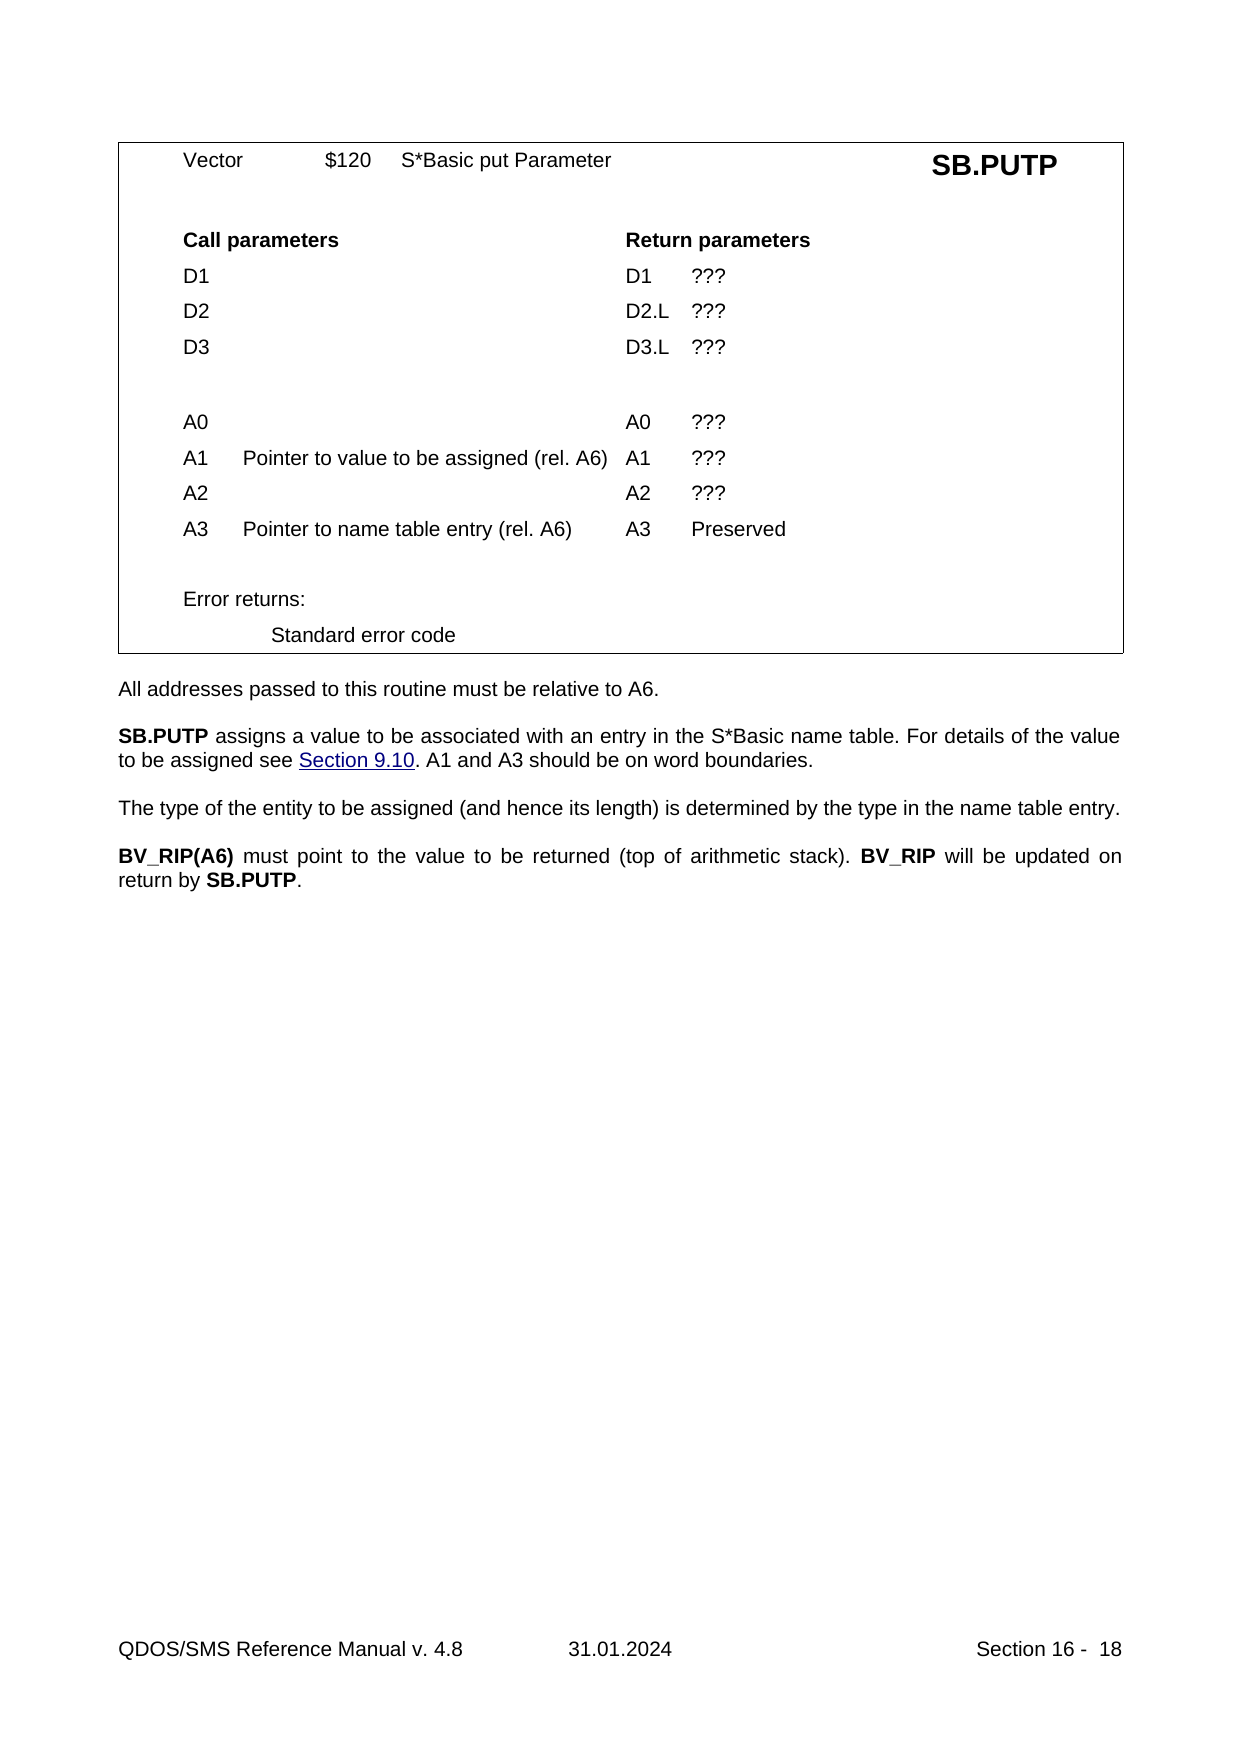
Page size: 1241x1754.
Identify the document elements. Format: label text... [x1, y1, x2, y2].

table_header [1064, 143, 1123, 187]
table_cell ??? [685, 258, 1063, 293]
table_cell A3 [620, 511, 685, 546]
table_cell Preserved [685, 511, 1063, 546]
table_cell [119, 223, 177, 258]
table_cell [685, 546, 1063, 582]
table_cell [1064, 440, 1123, 475]
table_cell [237, 294, 619, 329]
table_cell [177, 617, 265, 652]
table_cell [237, 546, 619, 582]
table_cell [1064, 223, 1123, 258]
table_cell [177, 364, 237, 404]
table_cell Error returns: [177, 582, 1063, 617]
table_cell D2.L [620, 294, 685, 329]
table_cell [685, 364, 1063, 404]
table_header $120 [319, 143, 395, 187]
table_cell ??? [685, 440, 1063, 475]
table_cell A1 [620, 440, 685, 475]
table_cell [237, 405, 619, 440]
table_cell Pointer to name table entry (rel. A6) [237, 511, 619, 546]
table_cell [177, 546, 237, 582]
table_cell A3 [177, 511, 237, 546]
table_cell ??? [685, 405, 1063, 440]
table_cell [1064, 294, 1123, 329]
table_cell A2 [620, 475, 685, 511]
table_cell [1064, 582, 1123, 617]
table_cell [119, 511, 177, 546]
table_cell [177, 187, 319, 223]
table_cell [119, 187, 177, 223]
table_cell [119, 364, 177, 404]
table_cell [1064, 405, 1123, 440]
table_cell D3.L [620, 329, 685, 364]
table_cell D2 [177, 294, 237, 329]
text The type of the entity to be assigned (and hence its length) is determined by the type in the name table entry. [118, 796, 1122, 820]
table_cell ??? [685, 475, 1063, 511]
table_cell Standard error code [265, 617, 1063, 652]
table_cell [119, 475, 177, 511]
table_cell D3 [177, 329, 237, 364]
table_cell A0 [177, 405, 237, 440]
table_cell A1 [177, 440, 237, 475]
table_header S*Basic put Parameter [395, 143, 868, 187]
table_cell [1064, 329, 1123, 364]
table_cell [1064, 511, 1123, 546]
table_cell ??? [685, 294, 1063, 329]
table_cell [620, 546, 685, 582]
table_cell [1064, 475, 1123, 511]
table_cell [237, 258, 619, 293]
table_cell [119, 294, 177, 329]
table_cell [119, 546, 177, 582]
table_cell [237, 329, 619, 364]
table_cell [119, 258, 177, 293]
table_cell [119, 617, 177, 652]
text All addresses passed to this routine must be relative to A6. [118, 676, 1122, 700]
table_cell [620, 364, 685, 404]
table_cell [1064, 187, 1123, 223]
table_cell [119, 440, 177, 475]
table_header [119, 143, 177, 187]
table_cell [1064, 364, 1123, 404]
table_cell [1064, 617, 1123, 652]
table_cell D1 [620, 258, 685, 293]
table_cell Call parameters [177, 223, 619, 258]
text BV_RIP(A6) must point to the value to be returned (top of arithmetic stack). BV_RIP will be updated on return by SB.PUTP. [118, 844, 1122, 892]
table_cell D1 [177, 258, 237, 293]
table_cell [237, 475, 619, 511]
table_cell [1064, 258, 1123, 293]
table_cell ??? [685, 329, 1063, 364]
table_cell A0 [620, 405, 685, 440]
table_cell [119, 582, 177, 617]
table_header Vector [177, 143, 319, 187]
table_cell Pointer to value to be assigned (rel. A6) [237, 440, 619, 475]
table_cell [319, 187, 1063, 223]
table_cell [119, 405, 177, 440]
table_cell Return parameters [620, 223, 1063, 258]
text SB.PUTP assigns a value to be associated with an entry in the S*Basic name table. For details of the value to be assigned see Section 9.10. A1 and A3 should be on word boundaries. [118, 724, 1122, 772]
table_cell [1064, 546, 1123, 582]
table_header SB.PUTP [868, 143, 1063, 187]
table_cell [119, 329, 177, 364]
table_cell A2 [177, 475, 237, 511]
table_cell [237, 364, 619, 404]
